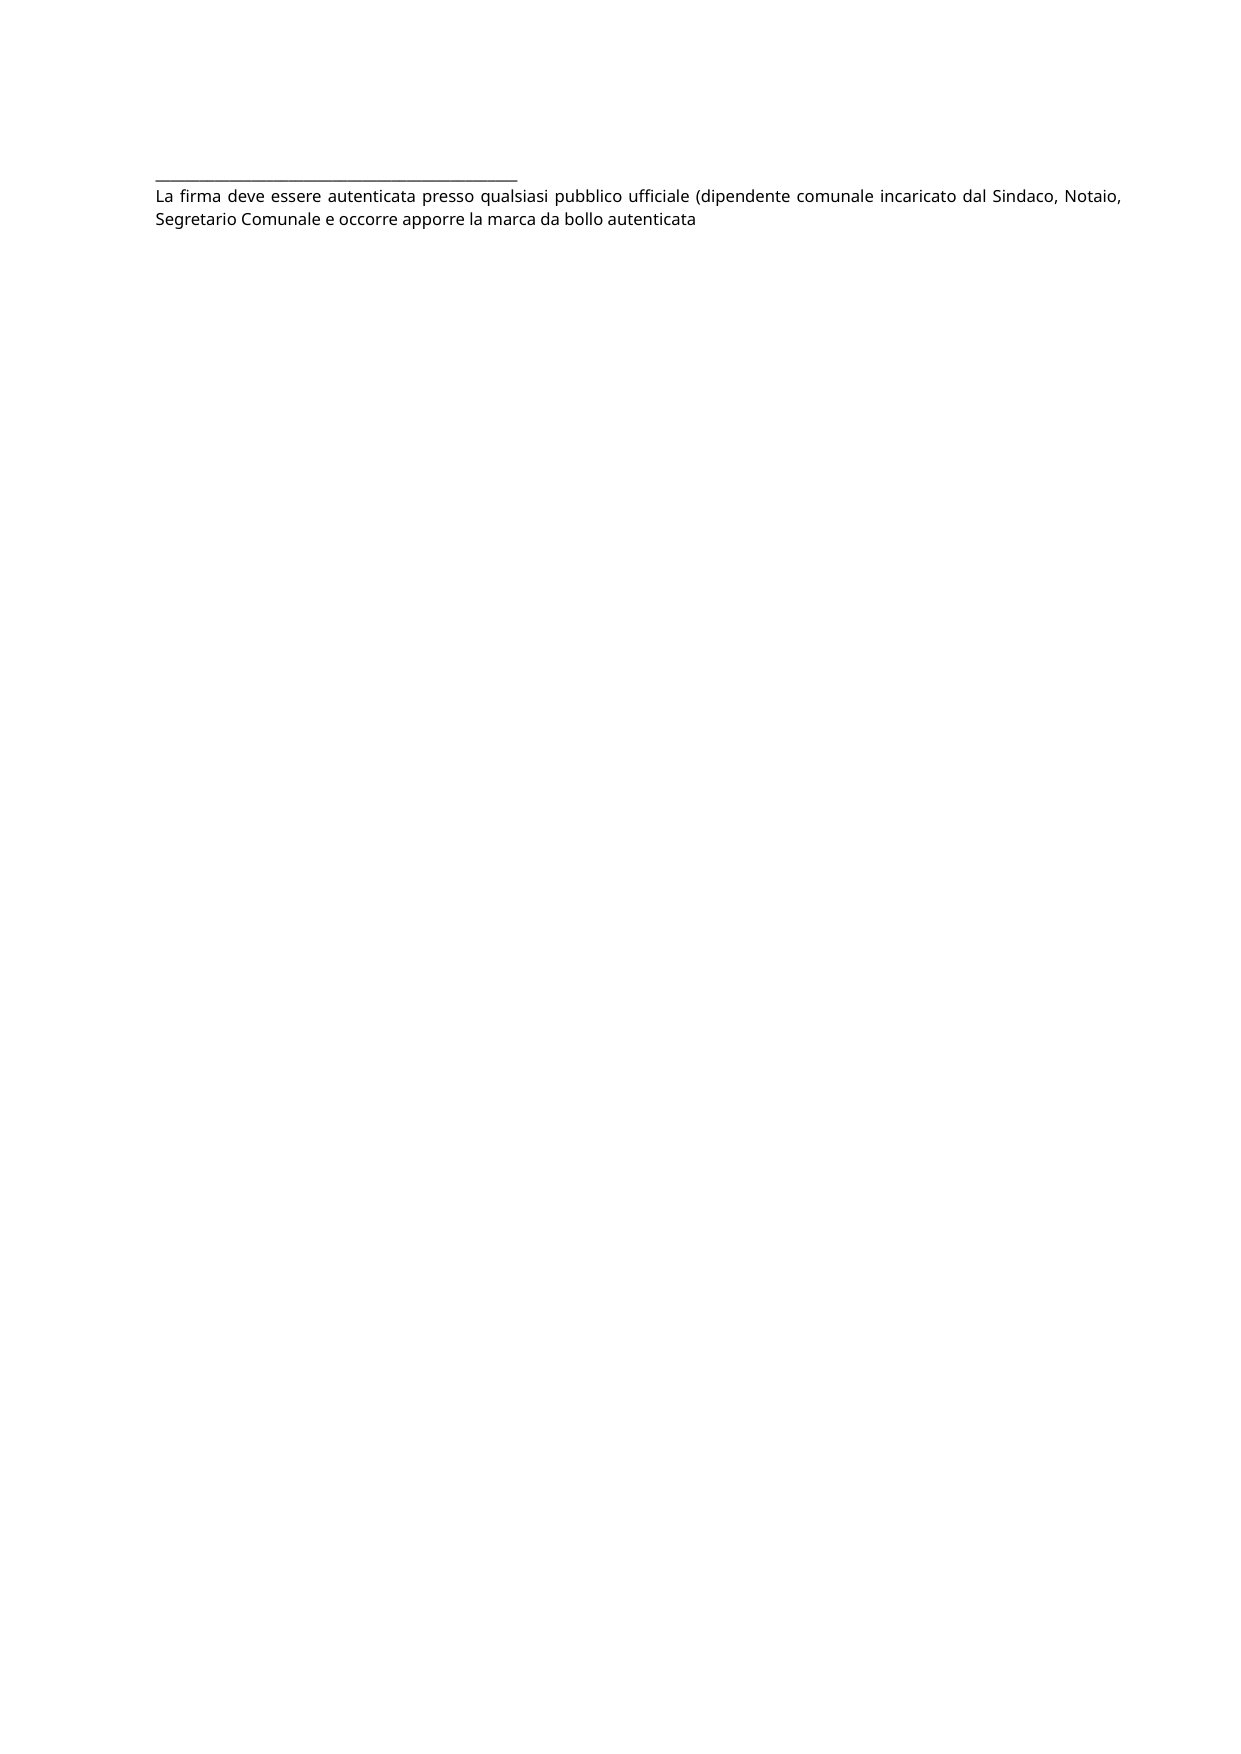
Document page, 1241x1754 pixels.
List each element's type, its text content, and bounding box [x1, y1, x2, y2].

text La firma deve essere autenticata presso qualsiasi pubblico ufficiale (dipendente comunale incaricato dal Sindaco, Notaio, Segretario Comunale e occorre apporre la marca da bollo autenticata [155, 184, 1123, 230]
text _________________________________________________ [155, 162, 1123, 184]
